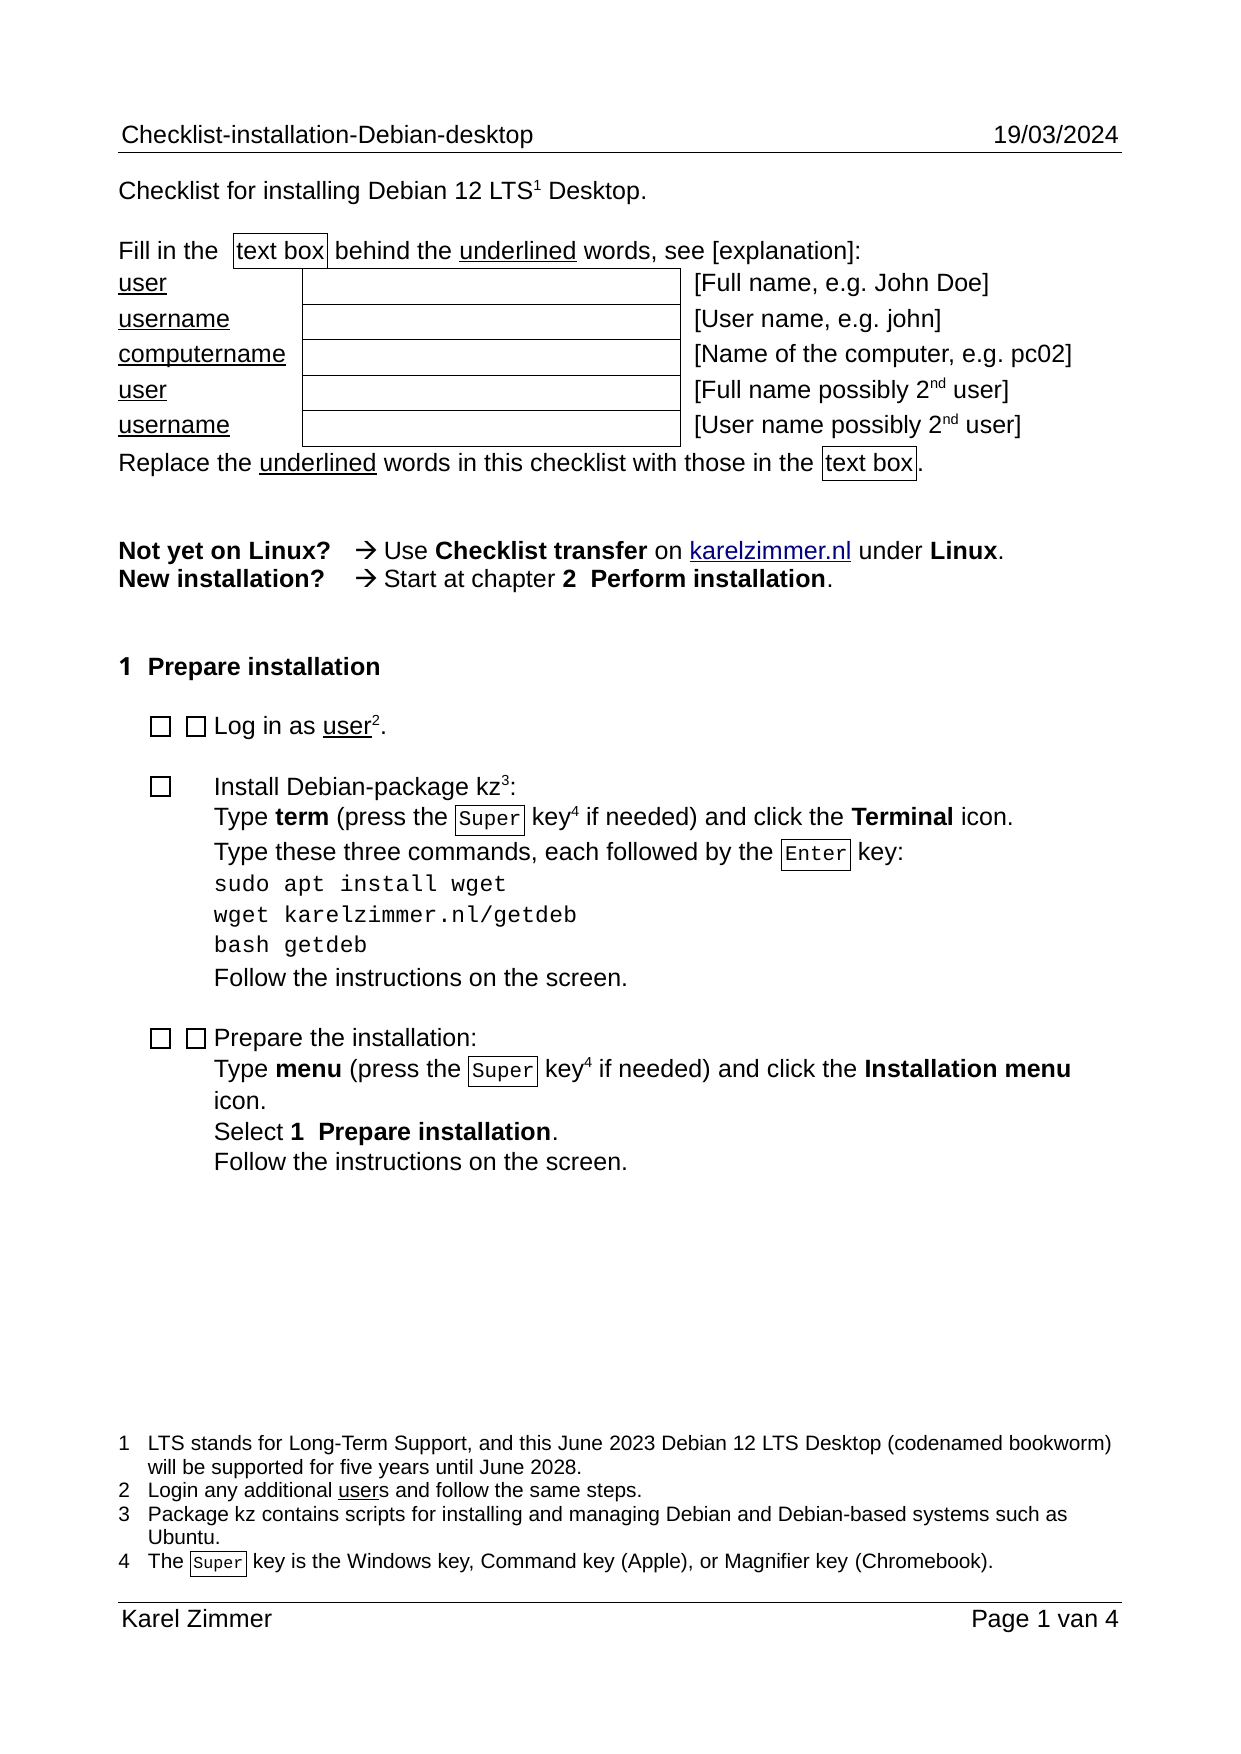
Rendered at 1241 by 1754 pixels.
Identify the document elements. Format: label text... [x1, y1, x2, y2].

table_cell Prepare the installation: [213, 1023, 1122, 1053]
table_cell [213, 993, 1122, 1023]
text text box [234, 234, 327, 268]
table_cell [177, 932, 213, 962]
text [Full name possibly 2nd user] [681, 375, 1122, 410]
table_cell [142, 932, 177, 962]
text Replace the underlined words in this checklist with those in the [118, 446, 822, 481]
text [User name possibly 2nd user] [681, 410, 1122, 446]
text New installation?  Start at chapter 2 Perform installation. [118, 565, 1122, 593]
text text box [823, 447, 916, 480]
table_cell [118, 1147, 142, 1177]
table_cell sudo apt install wget [213, 872, 1122, 902]
text user [118, 268, 302, 304]
text behind the underlined words, see [explanation]: [328, 233, 1122, 268]
table_cell [177, 1054, 213, 1116]
table_cell Type term (press the Super key if needed) and click the Terminal icon. [213, 802, 1122, 837]
table_cell [177, 963, 213, 993]
text [Full name, e.g. John Doe] [681, 268, 1122, 304]
table_cell Type these three commands, each followed by the Enter key: [213, 837, 1122, 872]
table_cell [177, 772, 213, 802]
text LTS stands for Long-Term Support, and this June 2023 Debian 12 LTS Desktop (codenamed bookworm) will be supported for five years until June 2028. [118, 1432, 1122, 1479]
table_cell [142, 963, 177, 993]
table_header [177, 711, 213, 741]
table_cell [142, 1147, 177, 1177]
table_cell [118, 872, 142, 902]
text Checklist for installing Debian 12 LTS Desktop. [118, 177, 1122, 205]
table_cell [142, 837, 177, 872]
table_cell [142, 1023, 177, 1053]
text [User name, e.g. john] [681, 304, 1122, 339]
text USERName [118, 410, 302, 446]
table_cell [142, 741, 177, 772]
table_cell Follow the instructions on the screen. [213, 963, 1122, 993]
table_cell [177, 872, 213, 902]
table_cell [118, 741, 142, 772]
table_cell [177, 1147, 213, 1177]
table_cell [118, 802, 142, 837]
table_cell bash getdeb [213, 932, 1122, 962]
table_cell [118, 902, 142, 932]
table_cell Select 1 Prepare installation. [213, 1116, 1122, 1147]
table_header Log in as USER. [213, 711, 1122, 741]
table_cell [118, 772, 142, 802]
table_cell [177, 902, 213, 932]
text COMPUTERNAme [118, 339, 302, 375]
table_cell [142, 902, 177, 932]
table_header [118, 711, 142, 741]
table_cell [177, 1116, 213, 1147]
list Prepare installation [118, 649, 1122, 683]
table_cell [177, 741, 213, 772]
table_cell [118, 993, 142, 1023]
table_cell [177, 1023, 213, 1053]
text [Name of the computer, e.g. pc02] [681, 339, 1122, 375]
table_header [142, 711, 177, 741]
table_cell [118, 1054, 142, 1116]
table_cell [177, 993, 213, 1023]
table_cell Install Debian-package kz: [213, 772, 1122, 802]
table_cell [177, 837, 213, 872]
table_cell [118, 963, 142, 993]
table_cell [142, 872, 177, 902]
text . [917, 446, 1122, 481]
table_cell [142, 1116, 177, 1147]
table_cell [118, 1116, 142, 1147]
table_cell [142, 802, 177, 837]
table_cell [177, 802, 213, 837]
table_cell Follow the instructions on the screen. [213, 1147, 1122, 1177]
table_cell [118, 932, 142, 962]
text Fill in the [118, 233, 233, 268]
text Not yet on Linux?  Use Checklist transfer on karelzimmer.nl under Linux. [118, 537, 1122, 565]
table_cell [142, 993, 177, 1023]
table_cell wget karelzimmer.nl/getdeb [213, 902, 1122, 932]
table_cell Type menu (press the Super key4 if needed) and click the Installation menu icon. [213, 1054, 1122, 1116]
table_cell [213, 741, 1122, 772]
table_cell [142, 772, 177, 802]
table_cell [118, 1023, 142, 1053]
text USERname [118, 304, 302, 339]
table_cell [118, 837, 142, 872]
text USER [118, 375, 302, 410]
table_cell [142, 1054, 177, 1116]
